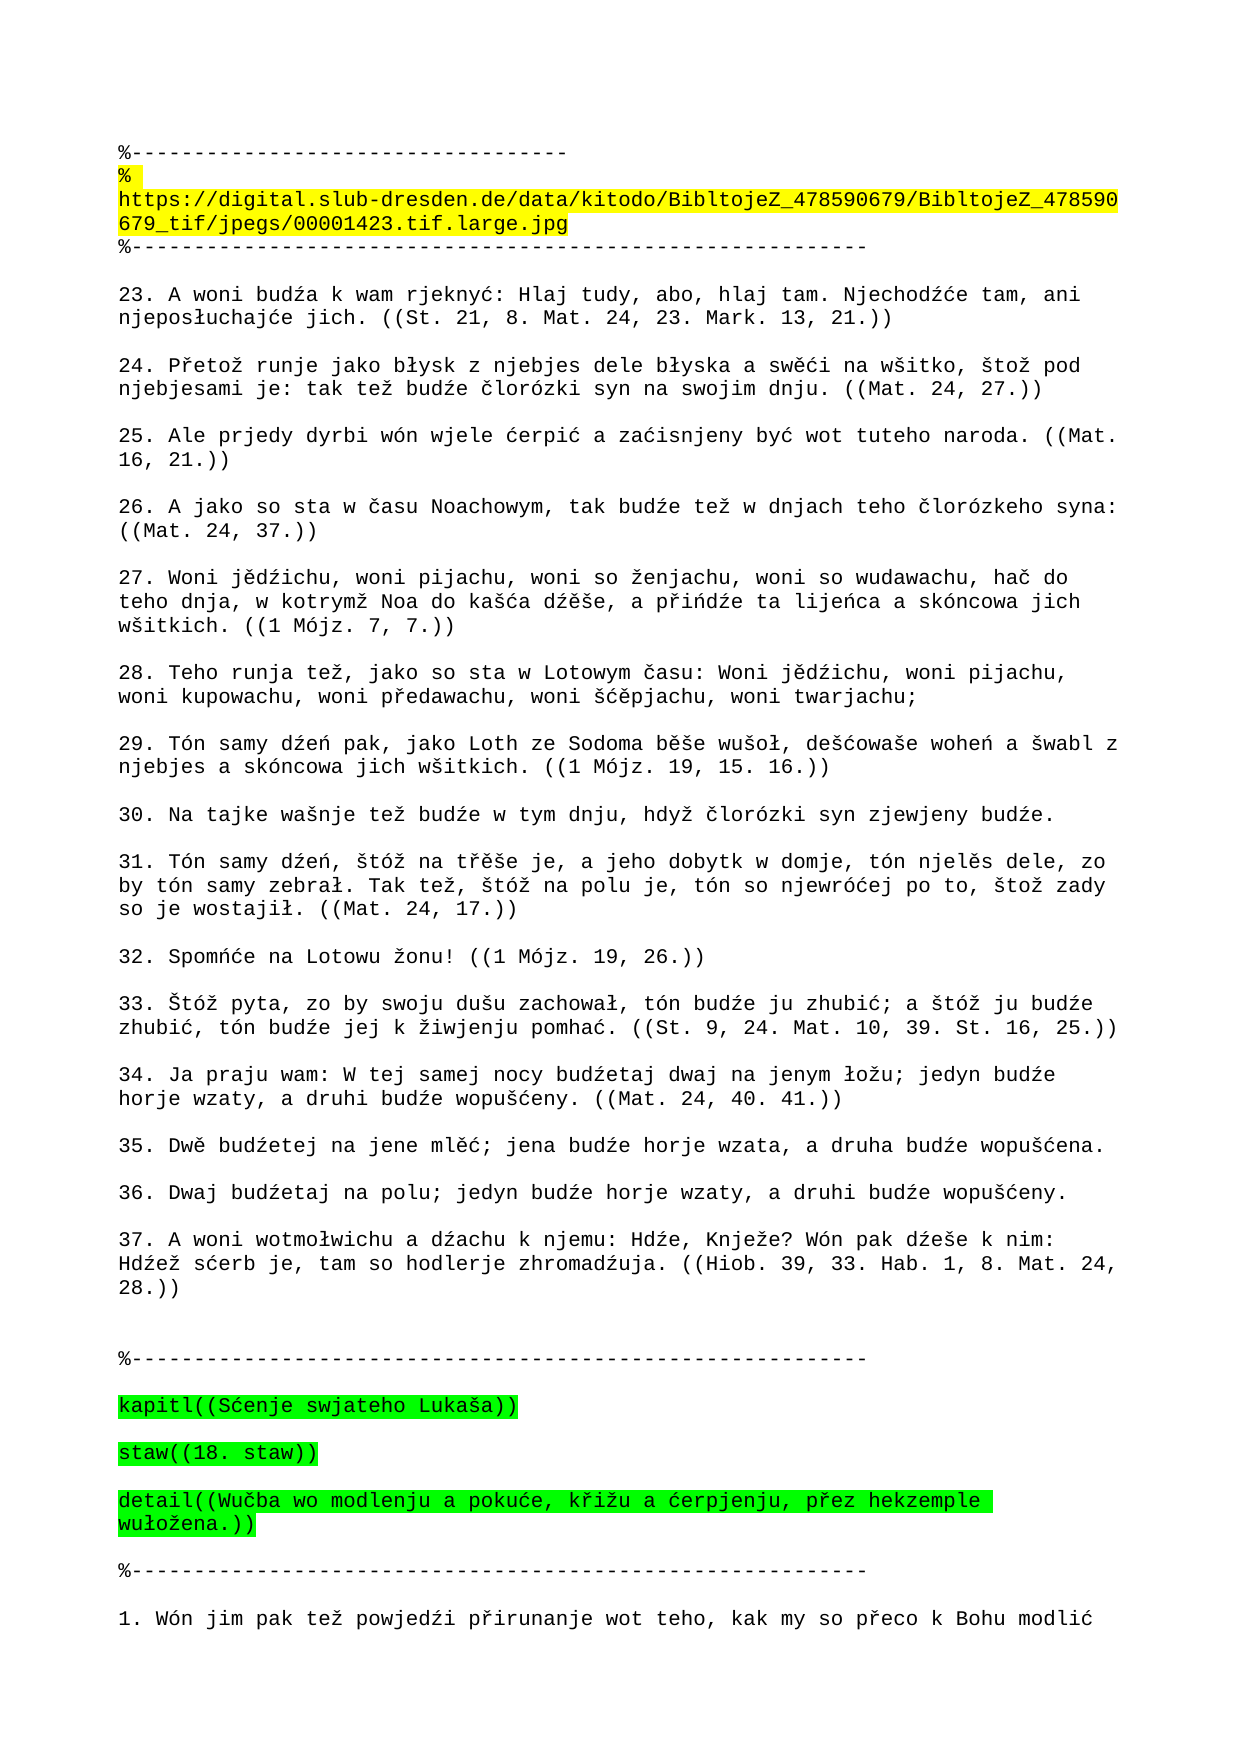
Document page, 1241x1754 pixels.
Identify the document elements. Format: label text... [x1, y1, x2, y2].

text 26. A jako so sta w času Noachowym, tak budźe tež w dnjach teho člorózkeho syna: ((Mat. 24, 37.)) [118, 496, 1122, 544]
text %----------------------------------- [118, 142, 1122, 165]
text 23. A woni budźa k wam rjeknyć: Hlaj tudy, abo, hlaj tam. Njechodźće tam, ani njeposłuchajće jich. ((St. 21, 8. Mat. 24, 23. Mark. 13, 21.)) [118, 284, 1122, 331]
text 32. Spomńće na Lotowu žonu! ((1 Mójz. 19, 26.)) [118, 946, 1122, 969]
text 1. Wón jim pak tež powjedźi přirunanje wot teho, kak my so přeco k Bohu modlić [118, 1608, 1122, 1631]
text detail((Wučba wo modlenju a pokuće, křižu a ćerpjenju, přez hekzemple wułožena.)) [118, 1489, 1122, 1537]
text staw((18. staw)) [118, 1442, 1122, 1466]
text 36. Dwaj budźetaj na polu; jedyn budźe horje wzaty, a druhi budźe wopušćeny. [118, 1182, 1122, 1206]
text 28. Teho runja tež, jako so sta w Lotowym času: Woni jědźichu, woni pijachu, woni kupowachu, woni předawachu, woni šćěpjachu, woni twarjachu; [118, 662, 1122, 709]
text %----------------------------------------------------------- [118, 1561, 1122, 1584]
text 29. Tón samy dźeń pak, jako Loth ze Sodoma běše wušoł, dešćowaše woheń a šwabl z njebjes a skóncowa jich wšitkich. ((1 Mójz. 19, 15. 16.)) [118, 733, 1122, 780]
text % https://digital.slub-dresden.de/data/kitodo/BibltojeZ_478590679/BibltojeZ_478590679_tif/jpegs/00001423.tif.large.jpg [118, 165, 1122, 236]
text 35. Dwě budźetej na jene mlěć; jena budźe horje wzata, a druha budźe wopušćena. [118, 1135, 1122, 1158]
text 33. Štóž pyta, zo by swoju dušu zachował, tón budźe ju zhubić; a štóž ju budźe zhubić, tón budźe jej k žiwjenju pomhać. ((St. 9, 24. Mat. 10, 39. St. 16, 25.)) [118, 993, 1122, 1040]
text kapitl((Sćenje swjateho Lukaša)) [118, 1395, 1122, 1419]
text 30. Na tajke wašnje tež budźe w tym dnju, hdyž člorózki syn zjewjeny budźe. [118, 804, 1122, 827]
text 24. Přetož runje jako błysk z njebjes dele błyska a swěći na wšitko, štož pod njebjesami je: tak tež budźe člorózki syn na swojim dnju. ((Mat. 24, 27.)) [118, 354, 1122, 402]
text 34. Ja praju wam: W tej samej nocy budźetaj dwaj na jenym łožu; jedyn budźe horje wzaty, a druhi budźe wopušćeny. ((Mat. 24, 40. 41.)) [118, 1064, 1122, 1111]
text %----------------------------------------------------------- [118, 1348, 1122, 1371]
text 37. A woni wotmołwichu a dźachu k njemu: Hdźe, Knježe? Wón pak dźeše k nim: Hdźež sćerb je, tam so hodlerje zhromadźuja. ((Hiob. 39, 33. Hab. 1, 8. Mat. 24, 28.)) [118, 1229, 1122, 1300]
text 25. Ale prjedy dyrbi wón wjele ćerpić a zaćisnjeny być wot tuteho naroda. ((Mat. 16, 21.)) [118, 426, 1122, 473]
text 27. Woni jědźichu, woni pijachu, woni so ženjachu, woni so wudawachu, hač do teho dnja, w kotrymž Noa do kašća dźěše, a přińdźe ta lijeńca a skóncowa jich wšitkich. ((1 Mójz. 7, 7.)) [118, 567, 1122, 638]
text 31. Tón samy dźeń, štóž na třěše je, a jeho dobytk w domje, tón njelěs dele, zo by tón samy zebrał. Tak tež, štóž na polu je, tón so njewróćej po to, štož zady so je wostajił. ((Mat. 24, 17.)) [118, 851, 1122, 922]
text %----------------------------------------------------------- [118, 236, 1122, 260]
